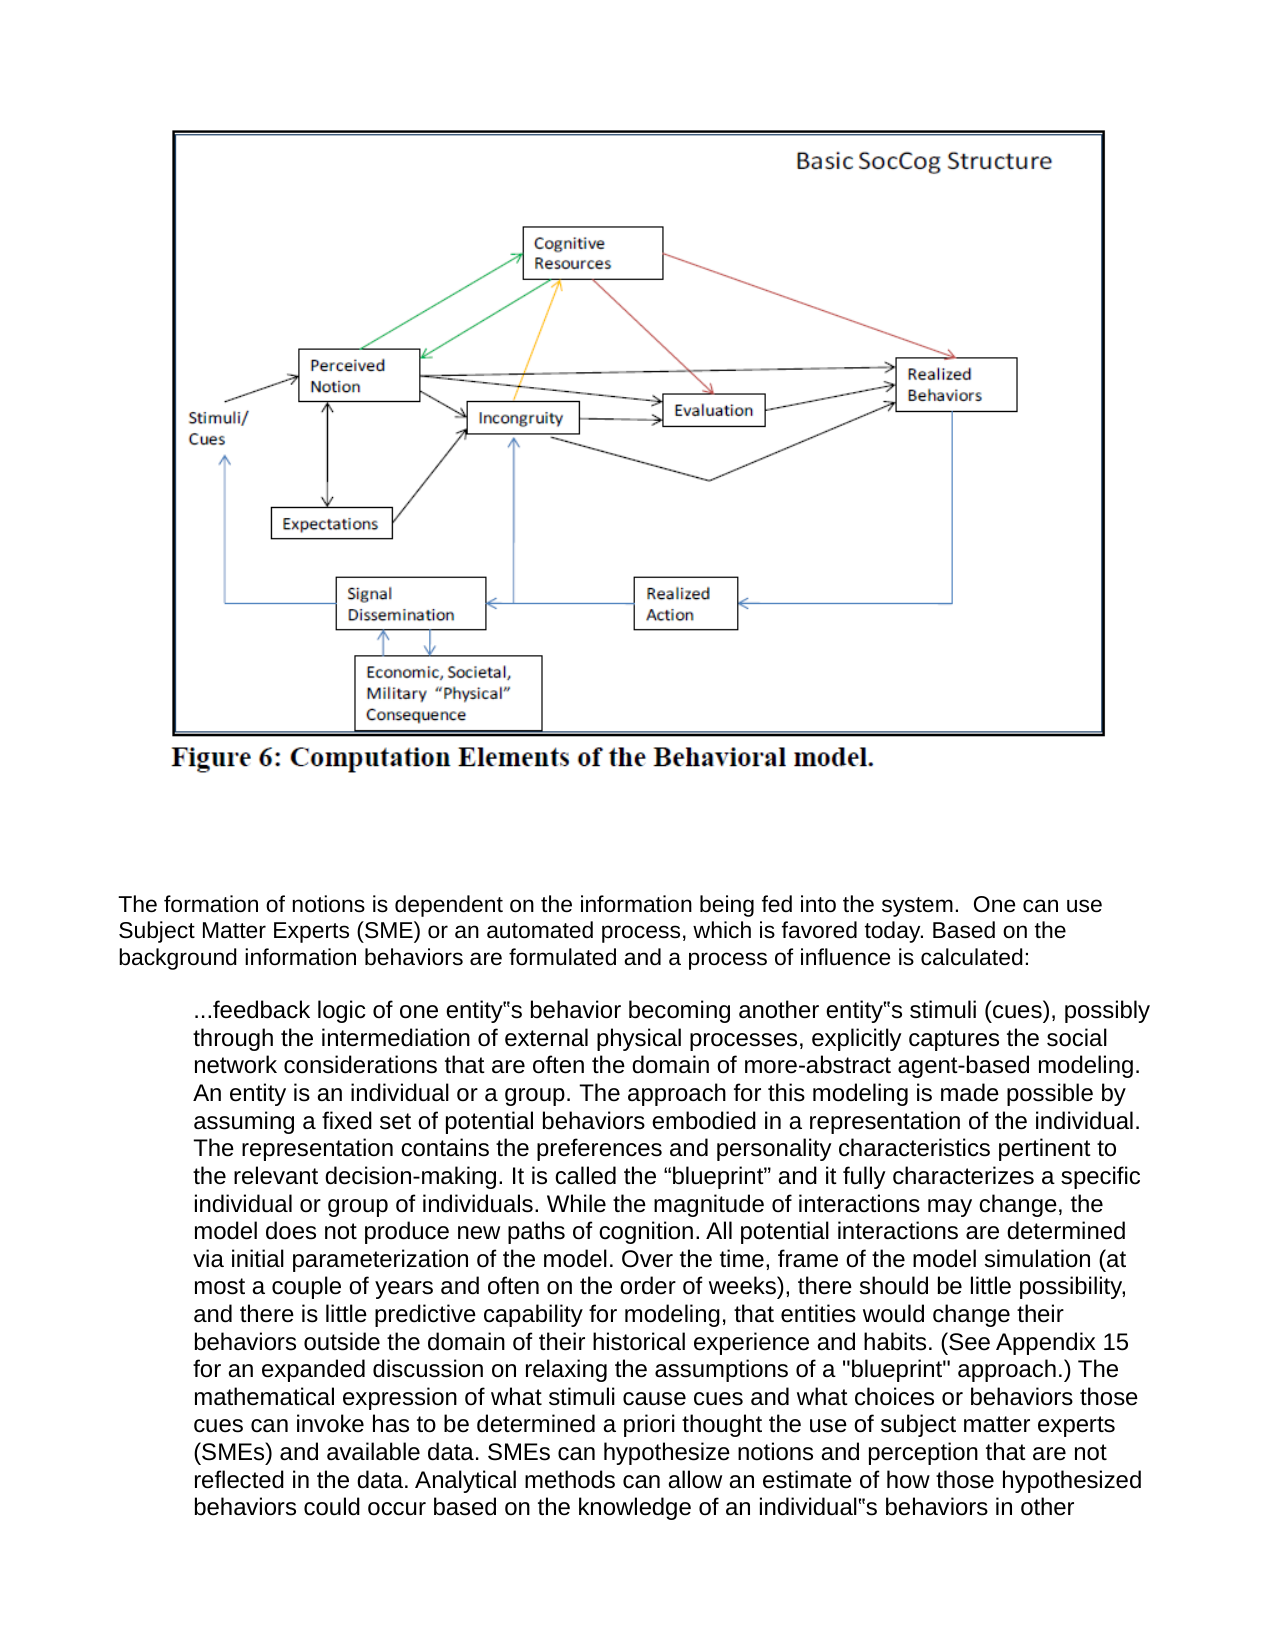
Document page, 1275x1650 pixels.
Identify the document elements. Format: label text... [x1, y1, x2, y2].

text The formation of notions is dependent on the information being fed into the system. One can use Subject Matter Experts (SME) or an automated process, which is favored today. Based on the background information behaviors are formulated and a process of influence is calculated: [118, 891, 1157, 970]
text ...feedback logic of one entity‟s behavior becoming another entity‟s stimuli (cues), possibly through the intermediation of external physical processes, explicitly captures the social network considerations that are often the domain of more-abstract agent-based modeling. An entity is an individual or a group. The approach for this modeling is made possible by assuming a fixed set of potential behaviors embodied in a representation of the individual. The representation contains the preferences and personality characteristics pertinent to the relevant decision-making. It is called the “blueprint” and it fully characterizes a specific individual or group of individuals. While the magnitude of interactions may change, the model does not produce new paths of cognition. All potential interactions are determined via initial parameterization of the model. Over the time, frame of the model simulation (at most a couple of years and often on the order of weeks), there should be little possibility, and there is little predictive capability for modeling, that entities would change their behaviors outside the domain of their historical experience and habits. (See Appendix 15 for an expanded discussion on relaxing the assumptions of a "blueprint" approach.) The mathematical expression of what stimuli cause cues and what choices or behaviors those cues can invoke has to be determined a priori thought the use of subject matter experts (SMEs) and available data. SMEs can hypothesize notions and perception that are not reflected in the data. Analytical methods can allow an estimate of how those hypothesized behaviors could occur based on the knowledge of an individual‟s behaviors in other [193, 996, 1157, 1521]
picture [155, 118, 1120, 785]
